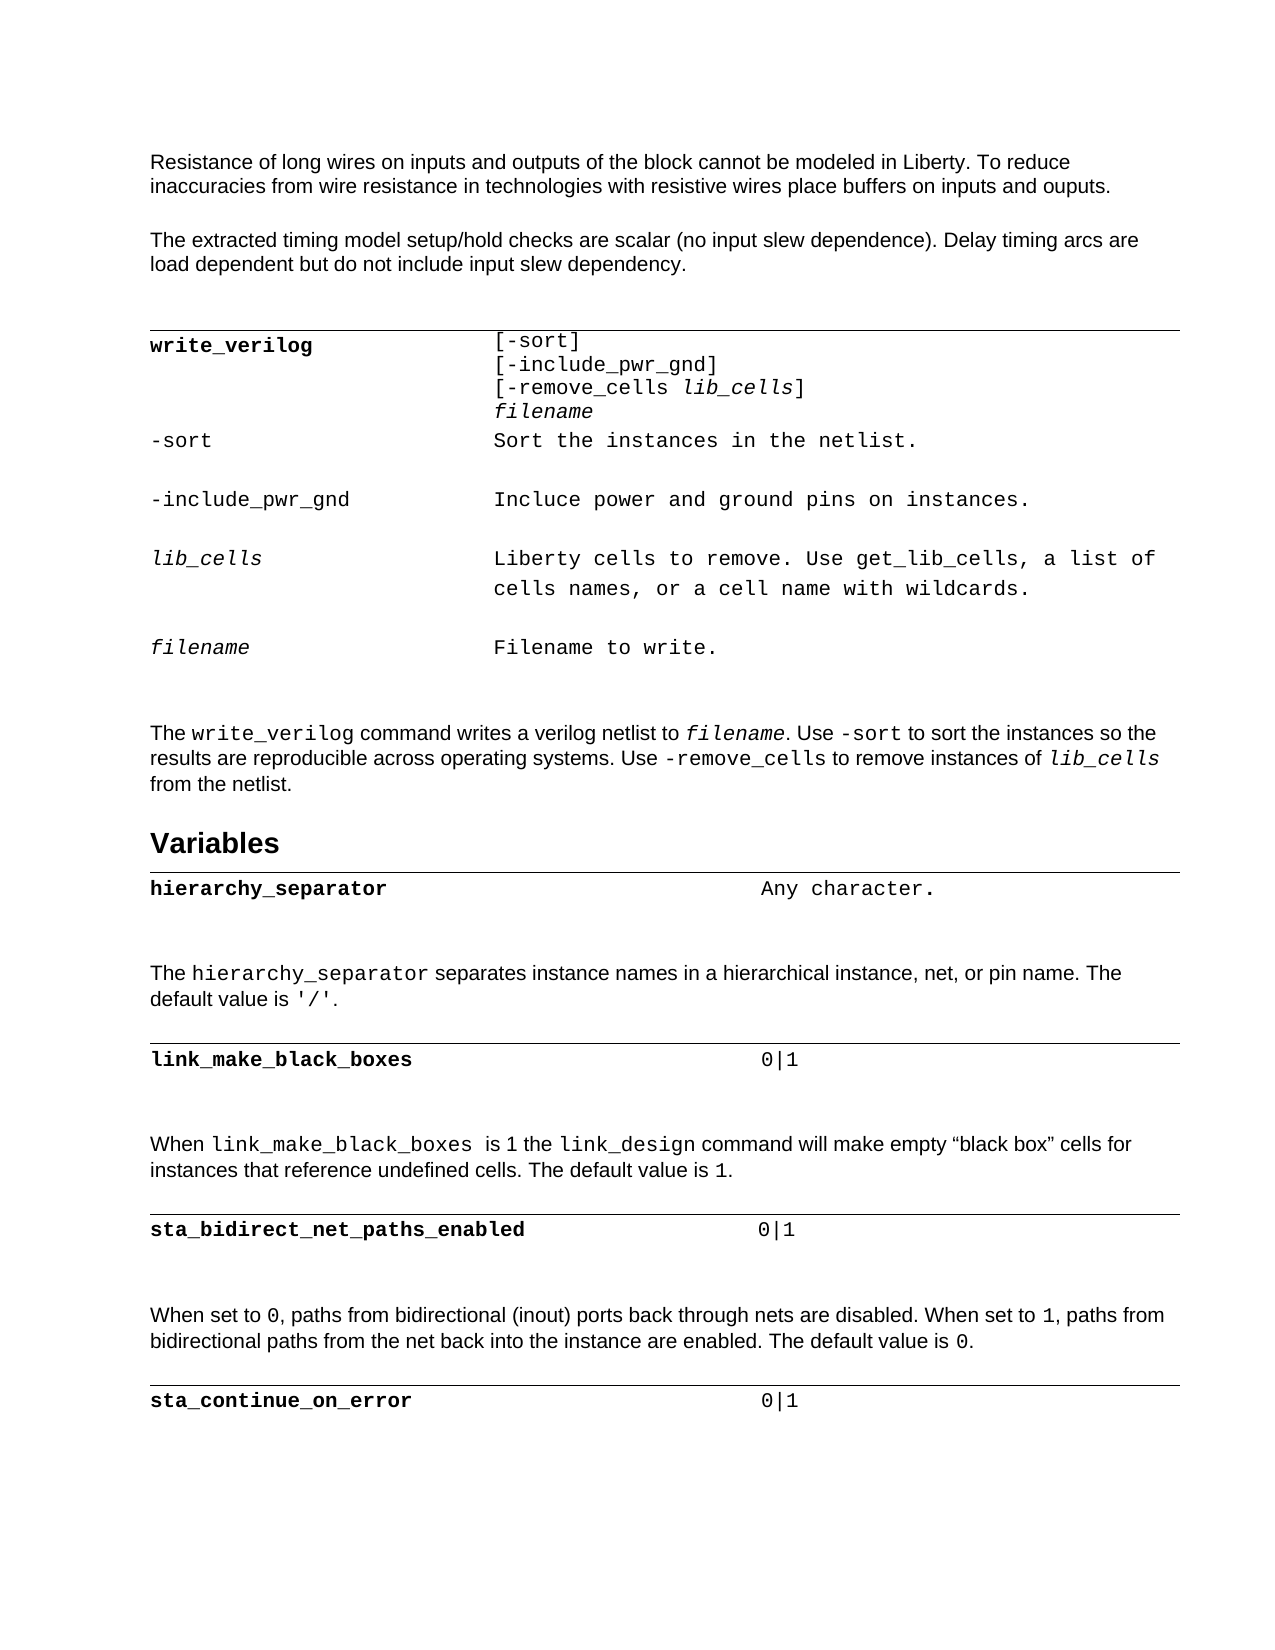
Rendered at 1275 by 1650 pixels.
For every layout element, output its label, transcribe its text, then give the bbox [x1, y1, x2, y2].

text The write_verilog command writes a verilog netlist to filename. Use -sort to sort the instances so the results are reproducible across operating systems. Use -remove_cells to remove instances of lib_cells from the netlist. [150, 720, 1180, 796]
table_header write_verilog [150, 331, 493, 424]
text The hierarchy_separator separates instance names in a hierarchical instance, net, or pin name. The default value is '/'. [150, 961, 1180, 1013]
table_cell lib_cells [150, 543, 493, 631]
table_header Any character. [761, 873, 1180, 931]
table_header sta_continue_on_error [150, 1386, 761, 1444]
text The extracted timing model setup/hold checks are scalar (no input slew dependence). Delay timing arcs are load dependent but do not include input slew dependency. [150, 228, 1180, 276]
table_header 0|1 [758, 1215, 1180, 1273]
text When set to 0, paths from bidirectional (inout) ports back through nets are disabled. When set to 1, paths from bidirectional paths from the net back into the instance are enabled. The default value is 0. [150, 1303, 1180, 1355]
table_header [-sort] [-include_pwr_gnd] [-remove_cells lib_cells] filename [493, 331, 1180, 424]
table_cell Incluce power and ground pins on instances. [493, 484, 1180, 543]
table_header sta_bidirect_net_paths_enabled [150, 1215, 758, 1273]
table_cell filename [150, 631, 493, 690]
table_header 0|1 [761, 1386, 1180, 1444]
text When link_make_black_boxes is 1 the link_design command will make empty “black box” cells for instances that reference undefined cells. The default value is 1. [150, 1132, 1180, 1184]
table_cell Filename to write. [493, 631, 1180, 690]
table_cell -sort [150, 425, 493, 484]
text Resistance of long wires on inputs and outputs of the block cannot be modeled in Liberty. To reduce inaccuracies from wire resistance in technologies with resistive wires place buffers on inputs and ouputs. [150, 150, 1180, 198]
table_cell Sort the instances in the netlist. [493, 425, 1180, 484]
subtitle Variables [150, 826, 1180, 859]
table_cell -include_pwr_gnd [150, 484, 493, 543]
table_header link_make_black_boxes [150, 1044, 761, 1102]
table_header hierarchy_separator [150, 873, 761, 931]
table_cell Liberty cells to remove. Use get_lib_cells, a list of cells names, or a cell name with wildcards. [493, 543, 1180, 631]
table_header 0|1 [761, 1044, 1180, 1102]
